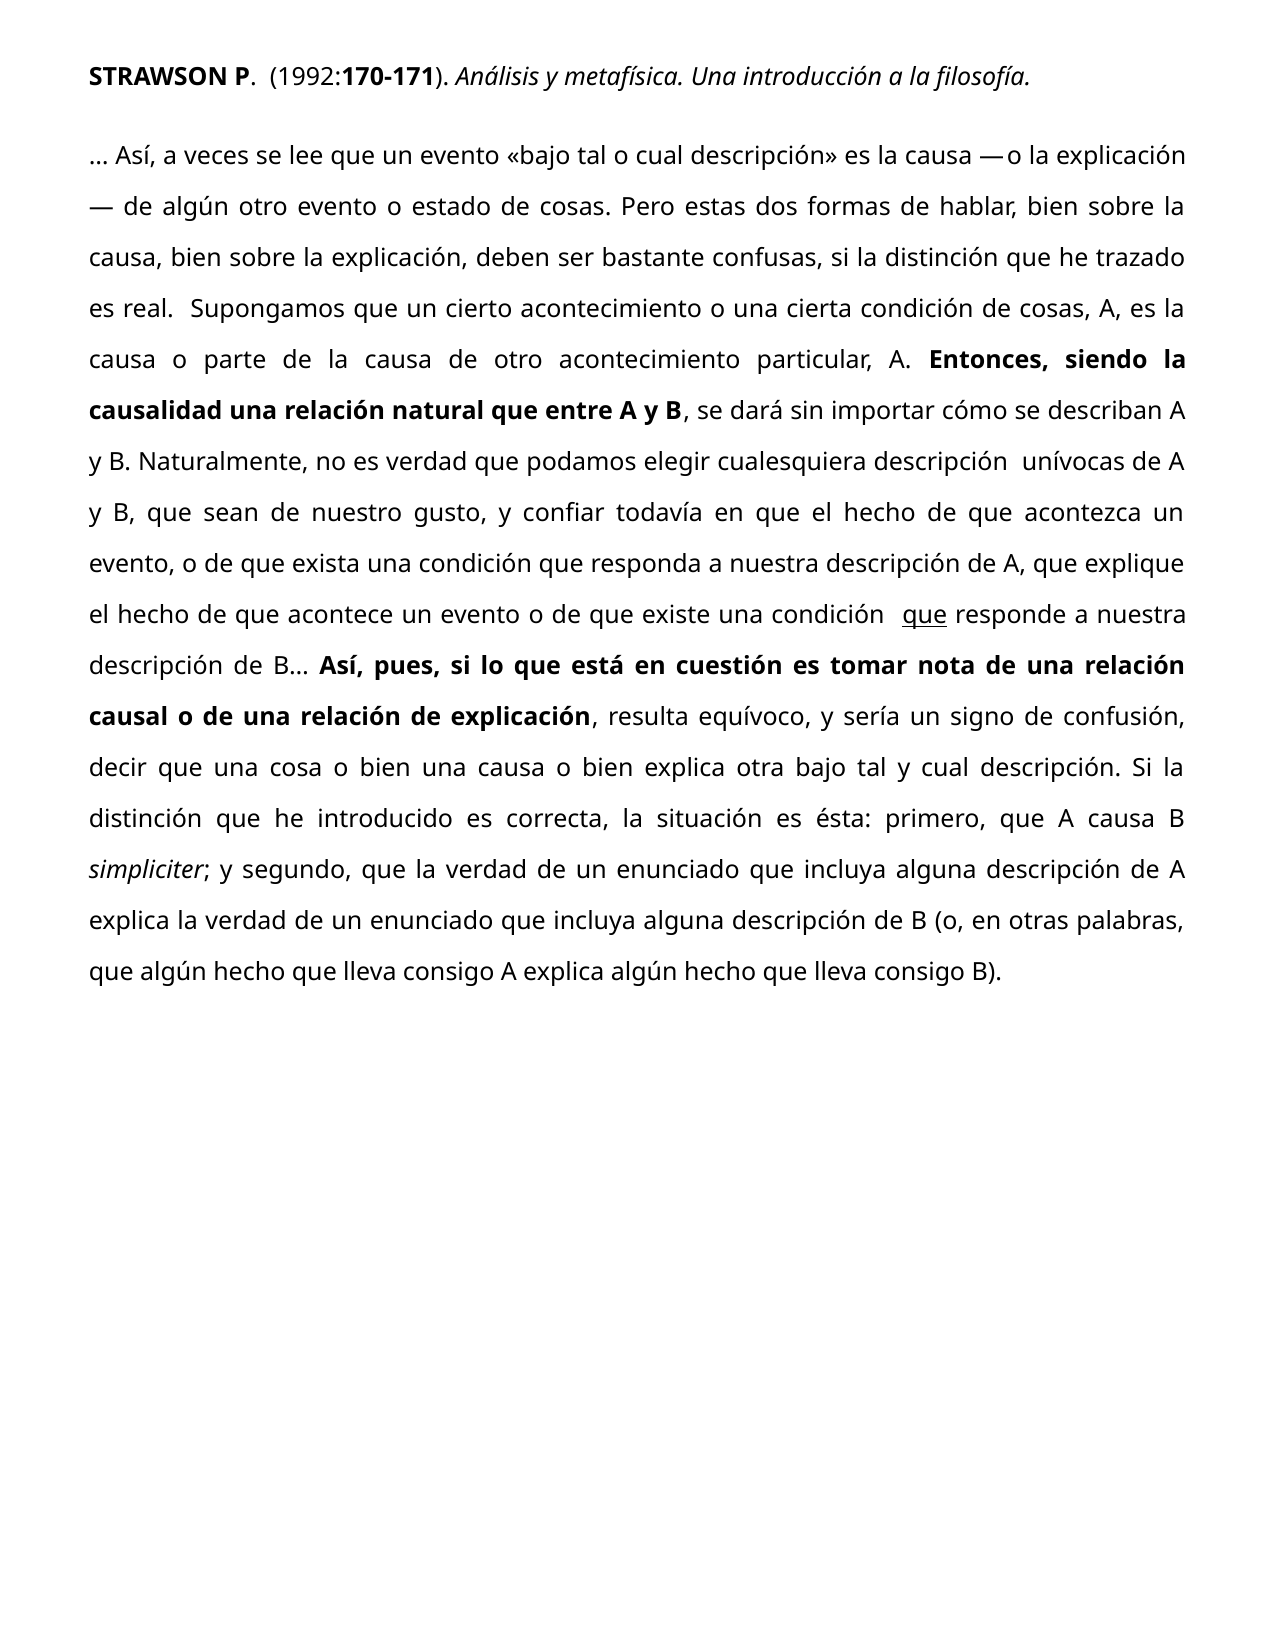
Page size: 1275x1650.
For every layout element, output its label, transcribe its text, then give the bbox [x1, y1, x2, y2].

text STRAWSON P. (1992:170-171). Análisis y metafísica. Una introducción a la filosofía. [88, 59, 1186, 93]
text … Así, a veces se lee que un evento «bajo tal o cual descripción» es la causa —o la explicación— de algún otro evento o estado de cosas. Pero estas dos formas de hablar, bien sobre la causa, bien sobre la explicación, deben ser bastante confusas, si la distinción que he trazado es real. Supongamos que un cierto acontecimiento o una cierta condición de cosas, A, es la causa o parte de la causa de otro acontecimiento particular, A. Entonces, siendo la causalidad una relación natural que entre A y B, se dará sin importar cómo se describan A y B. Naturalmente, no es verdad que podamos elegir cualesquiera descripción unívocas de A y B, que sean de nuestro gusto, y confiar todavía en que el hecho de que acontezca un evento, o de que exista una condición que responda a nuestra descripción de A, que explique el hecho de que acontece un evento o de que existe una condición que responde a nuestra descripción de B… Así, pues, si lo que está en cuestión es tomar nota de una relación causal o de una relación de explicación, resulta equívoco, y sería un signo de confusión, decir que una cosa o bien una causa o bien explica otra bajo tal y cual descripción. Si la distinción que he introducido es correcta, la situación es ésta: primero, que A causa B simpliciter; y segundo, que la verdad de un enunciado que incluya alguna descripción de A explica la verdad de un enunciado que incluya alguna descripción de B (o, en otras palabras, que algún hecho que lleva consigo A explica algún hecho que lleva consigo B). [88, 137, 1186, 988]
